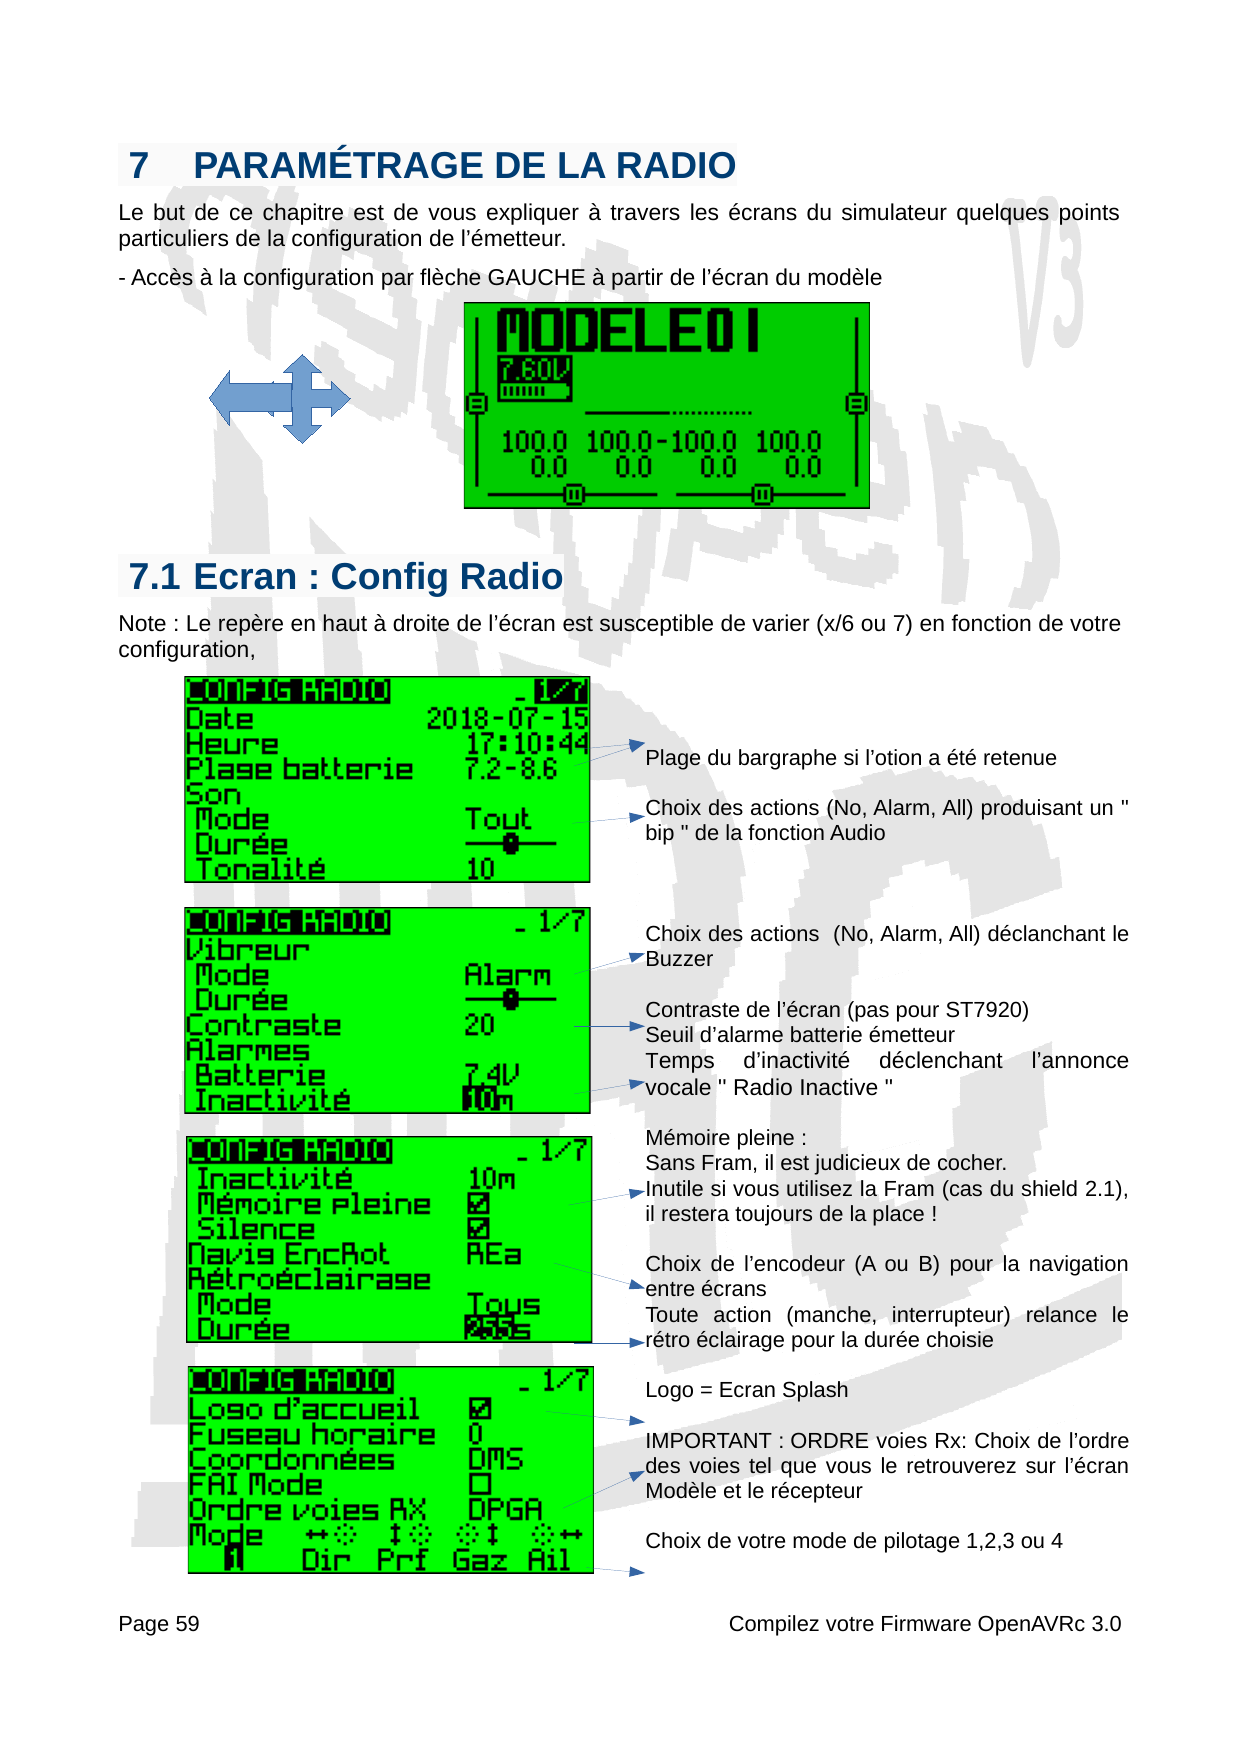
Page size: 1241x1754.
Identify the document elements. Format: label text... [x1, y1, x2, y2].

subtitle PARAMÉTRAGE DE LA RADIO [118, 143, 1122, 186]
picture [184, 676, 591, 883]
text Mémoire pleine : [645, 1125, 1130, 1150]
text Choix des actions (No, Alarm, All) déclanchant le Buzzer [645, 921, 1130, 971]
picture [463, 302, 870, 509]
picture [187, 1366, 594, 1574]
text Contraste de l’écran (pas pour ST7920) [645, 997, 1130, 1022]
text Toute action (manche, interrupteur) relance le rétro éclairage pour la durée choisie [645, 1301, 1130, 1352]
text Choix de votre mode de pilotage 1,2,3 ou 4 [645, 1528, 1130, 1553]
text Inutile si vous utilisez la Fram (cas du shield 2.1), il restera toujours de la place ! [645, 1175, 1130, 1226]
text Seuil d’alarme batterie émetteur [645, 1022, 1130, 1047]
text Temps d’inactivité déclenchant l’annonce vocale '' Radio Inactive '' [645, 1047, 1130, 1100]
text Choix de l’encodeur (A ou B) pour la navigation entre écrans [645, 1251, 1130, 1301]
text Sans Fram, il est judicieux de cocher. [645, 1150, 1130, 1175]
subtitle Ecran : Config Radio [118, 554, 1122, 597]
picture [184, 907, 591, 1114]
text Choix des actions (No, Alarm, All) produisant un '' bip '' de la fonction Audio [645, 795, 1130, 845]
text Plage du bargraphe si l’otion a été retenue [645, 744, 1130, 770]
text IMPORTANT : ORDRE voies Rx: Choix de l’ordre des voies tel que vous le retrouverez sur l’écran Modèle et le récepteur [645, 1427, 1130, 1503]
text Le but de ce chapitre est de vous expliquer à travers les écrans du simulateur quelques points particuliers de la configuration de l’émetteur. [118, 199, 1122, 251]
picture [186, 1136, 593, 1343]
text Logo = Ecran Splash [645, 1377, 1130, 1402]
text - Accès à la configuration par flèche GAUCHE à partir de l’écran du modèle [118, 264, 1122, 290]
text Note : Le repère en haut à droite de l’écran est susceptible de varier (x/6 ou 7) en fonction de votre configuration, [118, 610, 1122, 663]
